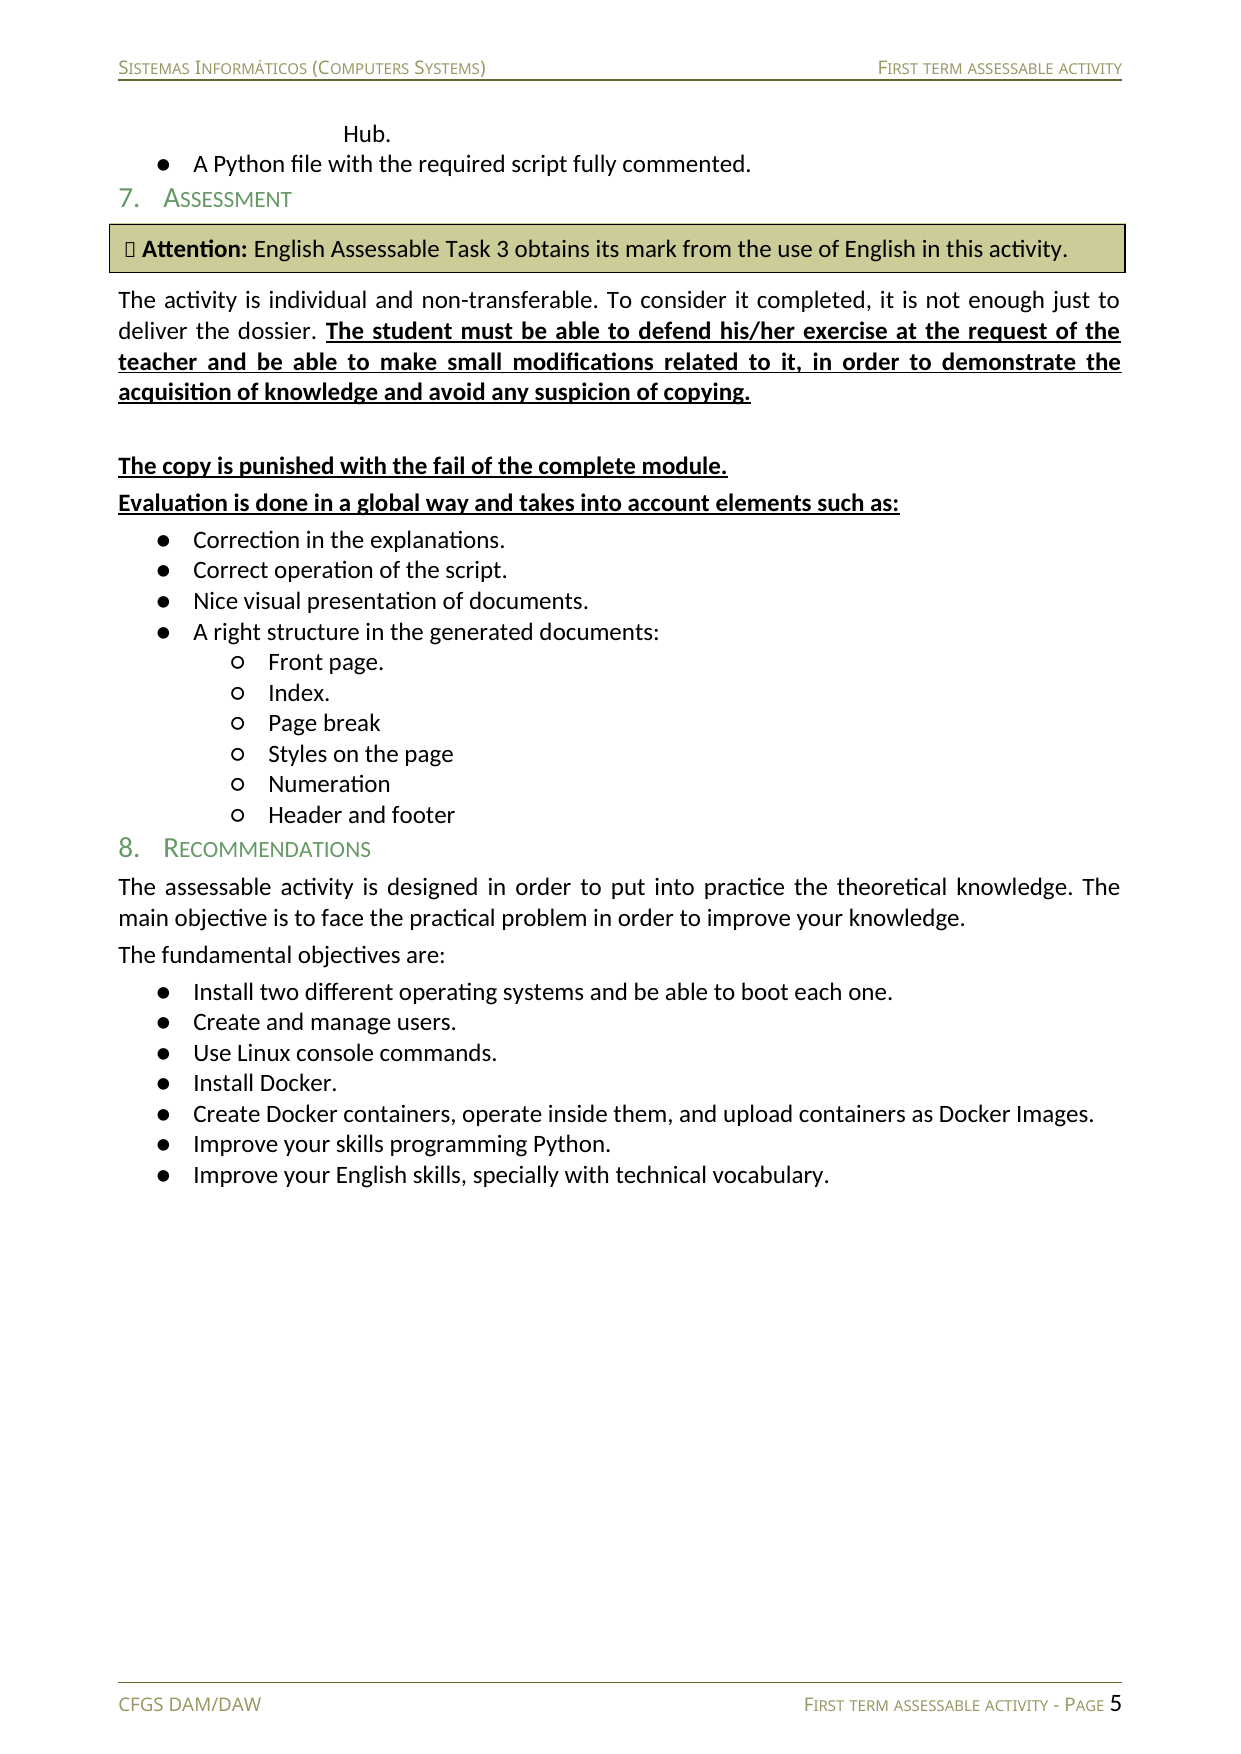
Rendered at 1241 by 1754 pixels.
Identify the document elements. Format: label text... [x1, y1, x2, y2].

list Improve your skills programming Python. [156, 1128, 1122, 1159]
list Use Linux console commands. [156, 1037, 1122, 1067]
list Create Docker containers, operate inside them, and upload containers as Docker Images. [156, 1098, 1122, 1128]
list Improve your English skills, specially with technical vocabulary. [156, 1159, 1122, 1189]
list Index. [231, 677, 1122, 707]
text The fundamental objectives are: [118, 939, 1122, 969]
list Install two different operating systems and be able to boot each one. [156, 976, 1122, 1006]
text ❕ Attention: English Assessable Task 3 obtains its mark from the use of English in this activity. [110, 225, 1124, 272]
list Correct operation of the script. [156, 554, 1122, 585]
text The copy is punished with the fail of the complete module. [118, 450, 1122, 481]
subtitle Recommendations [118, 829, 1122, 865]
list Front page. [231, 646, 1122, 677]
text The activity is individual and non-transferable. To consider it completed, it is not enough just to deliver the dossier. The student must be able to defend his/her exercise at the request of the teacher and be able to make small modifications related to it, in order to demonstrate the [118, 284, 1122, 372]
list Nice visual presentation of documents. [156, 585, 1122, 616]
text acquisition of knowledge and avoid any suspicion of copying. [118, 373, 1122, 407]
subtitle Assessment [118, 179, 1122, 215]
text The assessable activity is designed in order to put into practice the theoretical knowledge. The main objective is to face the practical problem in order to improve your knowledge. [118, 871, 1122, 932]
list Page break [231, 707, 1122, 738]
list A right structure in the generated documents: [156, 616, 1122, 646]
list A Python file with the required script fully commented. [156, 148, 1122, 179]
list Styles on the page [231, 738, 1122, 768]
list Header and footer [231, 799, 1122, 829]
list Install Docker. [156, 1067, 1122, 1098]
list Create and manage users. [156, 1006, 1122, 1037]
list Hub. [306, 118, 1122, 148]
list Numeration [231, 768, 1122, 799]
list Correction in the explanations. [156, 524, 1122, 554]
text Evaluation is done in a global way and takes into account elements such as: [118, 487, 1122, 518]
